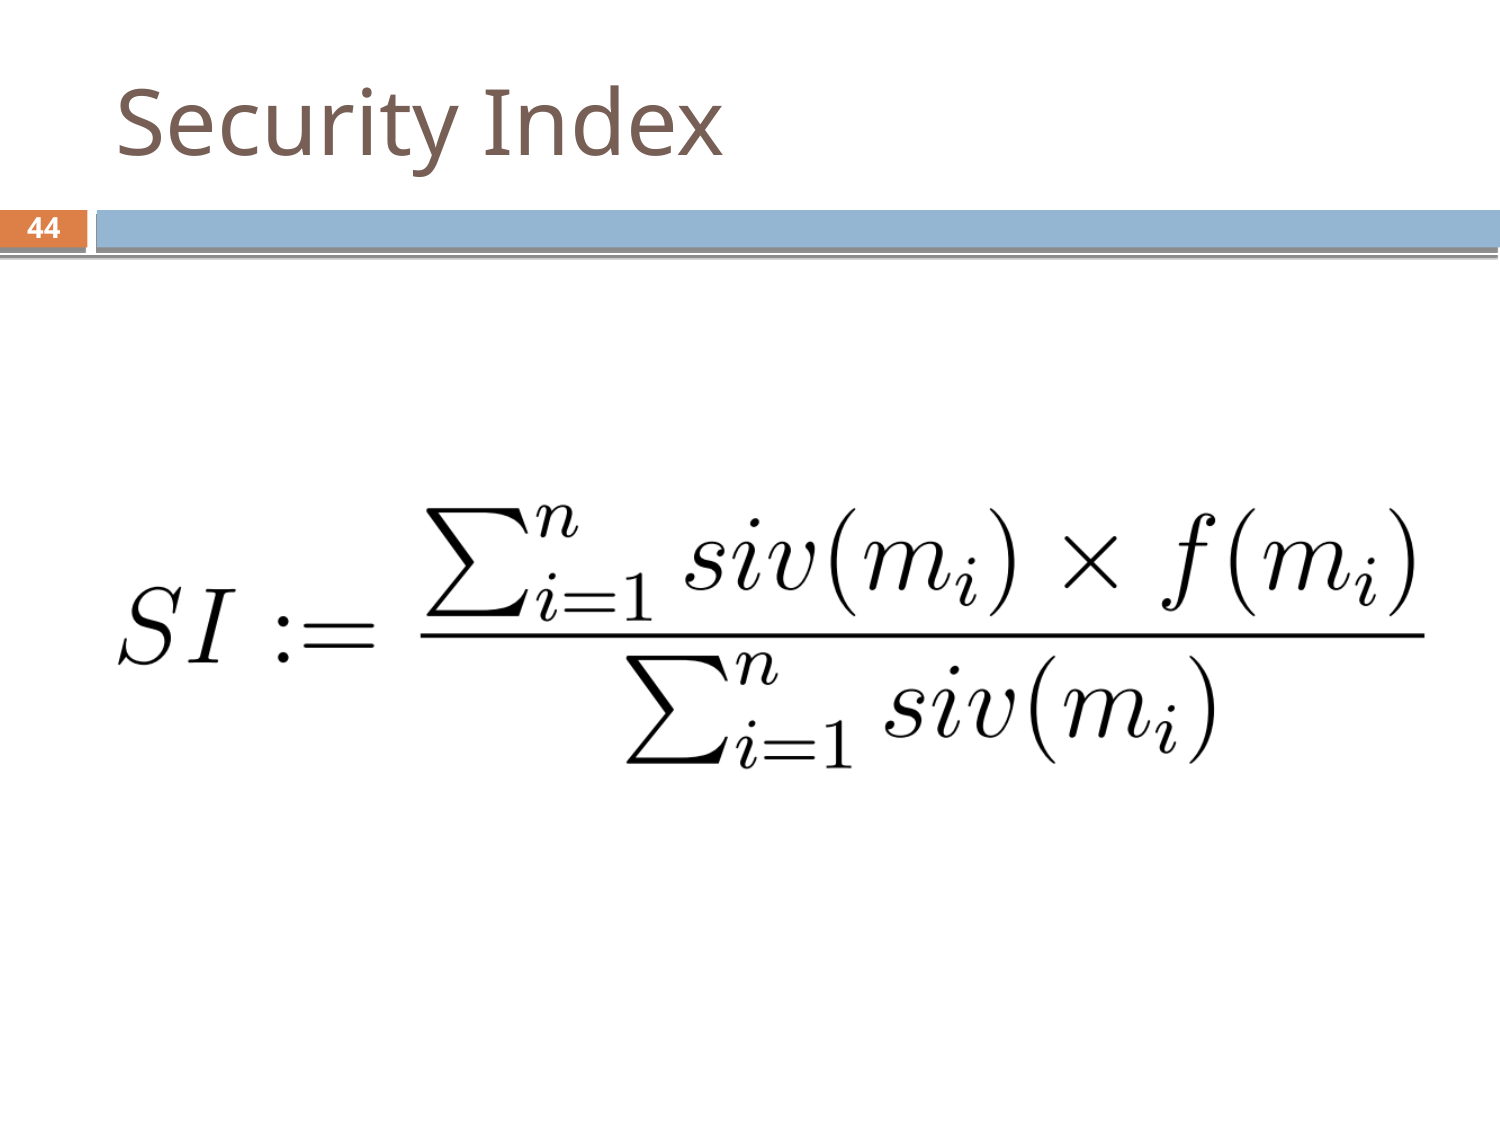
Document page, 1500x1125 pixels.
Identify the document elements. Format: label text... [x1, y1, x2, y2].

title Security Index [100, 37, 1438, 200]
picture [100, 490, 1438, 773]
